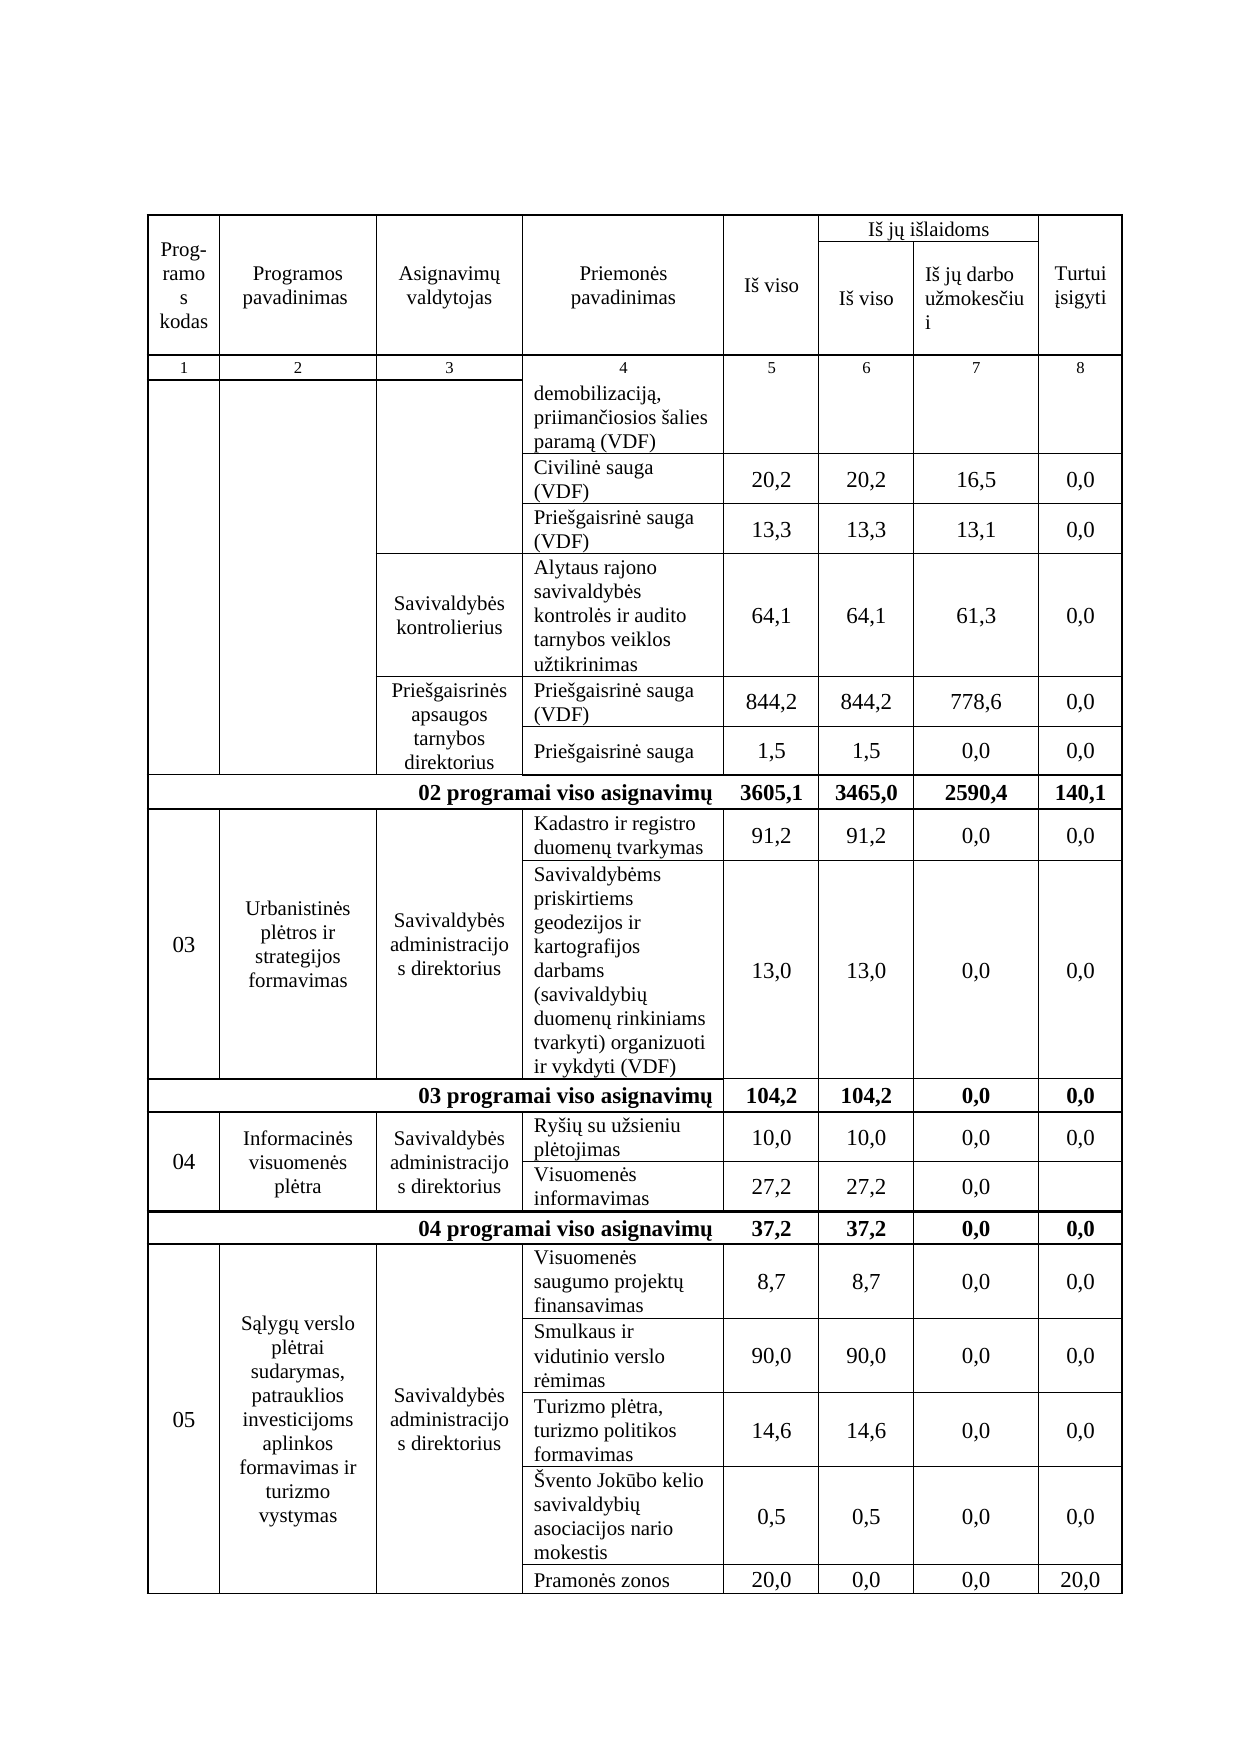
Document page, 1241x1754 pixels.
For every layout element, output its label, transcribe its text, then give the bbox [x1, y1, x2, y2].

table_cell [819, 379, 913, 453]
table_cell 14,6 [724, 1393, 818, 1466]
table_cell Ryšių su užsieniu plėtojimas [523, 1113, 723, 1161]
table_cell 0,0 [1039, 1079, 1121, 1111]
table_cell 04 [149, 1113, 219, 1210]
table_cell 6 [819, 356, 913, 378]
table_cell Smulkaus ir vidutinio verslo rėmimas [523, 1319, 723, 1392]
table_cell 91,2 [724, 810, 818, 859]
table_header Prog-ramos kodas [149, 216, 219, 353]
table_cell 90,0 [724, 1319, 818, 1392]
table_header Priemonės pavadinimas [523, 216, 723, 353]
table_cell 7 [914, 356, 1038, 378]
table_cell Savivaldybės administracijos direktorius [377, 1245, 522, 1593]
table_cell Iš viso [819, 242, 913, 353]
table_cell [220, 381, 376, 774]
table_cell 1 [149, 356, 219, 378]
table_cell [724, 379, 818, 453]
table_cell 37,2 [724, 1213, 818, 1243]
table_cell 2590,4 [914, 776, 1038, 808]
table_cell 1,5 [819, 727, 913, 774]
table_cell 3 [377, 356, 522, 378]
table_cell Kadastro ir registro duomenų tvarkymas [523, 810, 723, 859]
table_cell 104,2 [724, 1079, 818, 1111]
table_cell [914, 379, 1038, 453]
table_header Iš viso [724, 216, 818, 353]
table_cell 3605,1 [724, 776, 818, 808]
table_cell 02 programai viso asignavimų [149, 775, 724, 808]
table_header Iš jų išlaidoms [819, 216, 1038, 241]
table_cell Sąlygų verslo plėtrai sudarymas, patrauklios investicijoms aplinkos formavimas ir turizmo vystymas [220, 1245, 376, 1593]
table_cell 20,2 [819, 454, 913, 503]
table_cell Švento Jokūbo kelio savivaldybių asociacijos nario mokestis [523, 1467, 723, 1564]
table_cell Savivaldybės administracijos direktorius [377, 1113, 522, 1210]
table_cell [1039, 379, 1121, 453]
table_cell 0,0 [914, 1113, 1038, 1161]
table_cell Pramonės zonos [523, 1565, 723, 1593]
table_cell 0,0 [1039, 1213, 1121, 1243]
table_cell 0,0 [914, 1245, 1038, 1317]
table_cell 37,2 [819, 1213, 913, 1243]
table_cell 13,3 [819, 504, 913, 553]
table_cell Informacinės visuomenės plėtra [220, 1113, 376, 1210]
table_cell 0,0 [1039, 454, 1121, 503]
table_cell 04 programai viso asignavimų [149, 1213, 724, 1243]
table_cell 0,0 [914, 1079, 1038, 1111]
table_cell Savivaldybės administracijos direktorius [377, 810, 522, 1078]
table_cell 10,0 [819, 1113, 913, 1161]
table_cell 13,1 [914, 504, 1038, 553]
table_cell 0,0 [1039, 1113, 1121, 1161]
table_cell 27,2 [819, 1162, 913, 1210]
table_cell 0,0 [819, 1565, 913, 1593]
table_cell 0,0 [1039, 504, 1121, 553]
table_cell Alytaus rajono savivaldybės kontrolės ir audito tarnybos veiklos užtikrinimas [523, 554, 723, 676]
table_cell Urbanistinės plėtros ir strategijos formavimas [220, 810, 376, 1078]
table_cell 20,2 [724, 454, 818, 503]
table_cell 0,0 [1039, 1245, 1121, 1317]
table_cell 8 [1039, 356, 1121, 378]
table_cell 104,2 [819, 1079, 913, 1111]
table_cell 90,0 [819, 1319, 913, 1392]
table_cell 0,0 [1039, 861, 1121, 1078]
table_cell 0,5 [724, 1467, 818, 1564]
table_cell 20,0 [724, 1565, 818, 1593]
table_cell Savivaldybės kontrolierius [377, 554, 522, 676]
table_cell 2 [220, 356, 376, 378]
table_cell 0,0 [1039, 1393, 1121, 1466]
table_cell 13,0 [819, 861, 913, 1078]
table_cell 05 [149, 1245, 219, 1593]
table_cell 0,0 [1039, 677, 1121, 726]
table_cell 0,0 [1039, 1319, 1121, 1392]
table_cell Priešgaisrinė sauga (VDF) [523, 504, 723, 553]
table_cell demobilizaciją, priimančiosios šalies paramą (VDF) [523, 379, 723, 453]
table_header Programos pavadinimas [220, 216, 376, 353]
table_cell Visuomenės saugumo projektų finansavimas [523, 1245, 723, 1317]
table_cell 0,0 [914, 1319, 1038, 1392]
table_cell 03 [149, 810, 219, 1078]
table_cell 0,0 [914, 1162, 1038, 1210]
table_cell 91,2 [819, 810, 913, 859]
table_cell Savivaldybėms priskirtiems geodezijos ir kartografijos darbams (savivaldybių duomenų rinkiniams tvarkyti) organizuoti ir vykdyti (VDF) [523, 861, 723, 1078]
table_cell 0,0 [914, 861, 1038, 1078]
table_cell 0,5 [819, 1467, 913, 1564]
table_cell [149, 381, 219, 774]
table_cell 778,6 [914, 677, 1038, 726]
table_cell 0,0 [914, 1565, 1038, 1593]
table_cell 13,3 [724, 504, 818, 553]
table_header Turtui įsigyti [1039, 216, 1121, 353]
table_cell Priešgaisrinė sauga [523, 727, 723, 774]
table_cell 0,0 [914, 727, 1038, 774]
table_cell 0,0 [914, 810, 1038, 859]
table_cell 0,0 [1039, 554, 1121, 676]
table_cell 61,3 [914, 554, 1038, 676]
table_cell 0,0 [914, 1393, 1038, 1466]
table_cell 0,0 [1039, 727, 1121, 774]
table_cell 16,5 [914, 454, 1038, 503]
table_cell 0,0 [914, 1213, 1038, 1243]
table_cell 03 programai viso asignavimų [149, 1080, 723, 1111]
table_cell 3465,0 [819, 776, 913, 808]
table_cell 14,6 [819, 1393, 913, 1466]
table_cell 0,0 [1039, 810, 1121, 859]
table_cell 13,0 [724, 861, 818, 1078]
table_cell 64,1 [819, 554, 913, 676]
table_cell 20,0 [1039, 1565, 1121, 1593]
table_cell 27,2 [724, 1162, 818, 1210]
table_cell Iš jų darbo užmokesčiui [914, 242, 1038, 353]
table_cell 0,0 [1039, 1467, 1121, 1564]
table_cell 4 [523, 356, 723, 378]
table_cell 8,7 [819, 1245, 913, 1317]
table_cell Visuomenės informavimas [523, 1162, 723, 1210]
table_cell Turizmo plėtra, turizmo politikos formavimas [523, 1393, 723, 1466]
table_cell Priešgaisrinė sauga (VDF) [523, 677, 723, 726]
table_cell Priešgaisrinės apsaugos tarnybos direktorius [377, 677, 522, 774]
table_cell 5 [724, 356, 818, 378]
table_header Asignavimų valdytojas [377, 216, 522, 353]
table_cell 844,2 [724, 677, 818, 726]
table_cell Civilinė sauga (VDF) [523, 454, 723, 503]
table_cell 64,1 [724, 554, 818, 676]
table_cell 1,5 [724, 727, 818, 774]
table_cell 0,0 [914, 1467, 1038, 1564]
table_cell 8,7 [724, 1245, 818, 1317]
table_cell [1039, 1162, 1121, 1210]
table_cell 10,0 [724, 1113, 818, 1161]
table_cell 140,1 [1039, 776, 1121, 808]
table_cell [377, 381, 522, 553]
table_cell 844,2 [819, 677, 913, 726]
